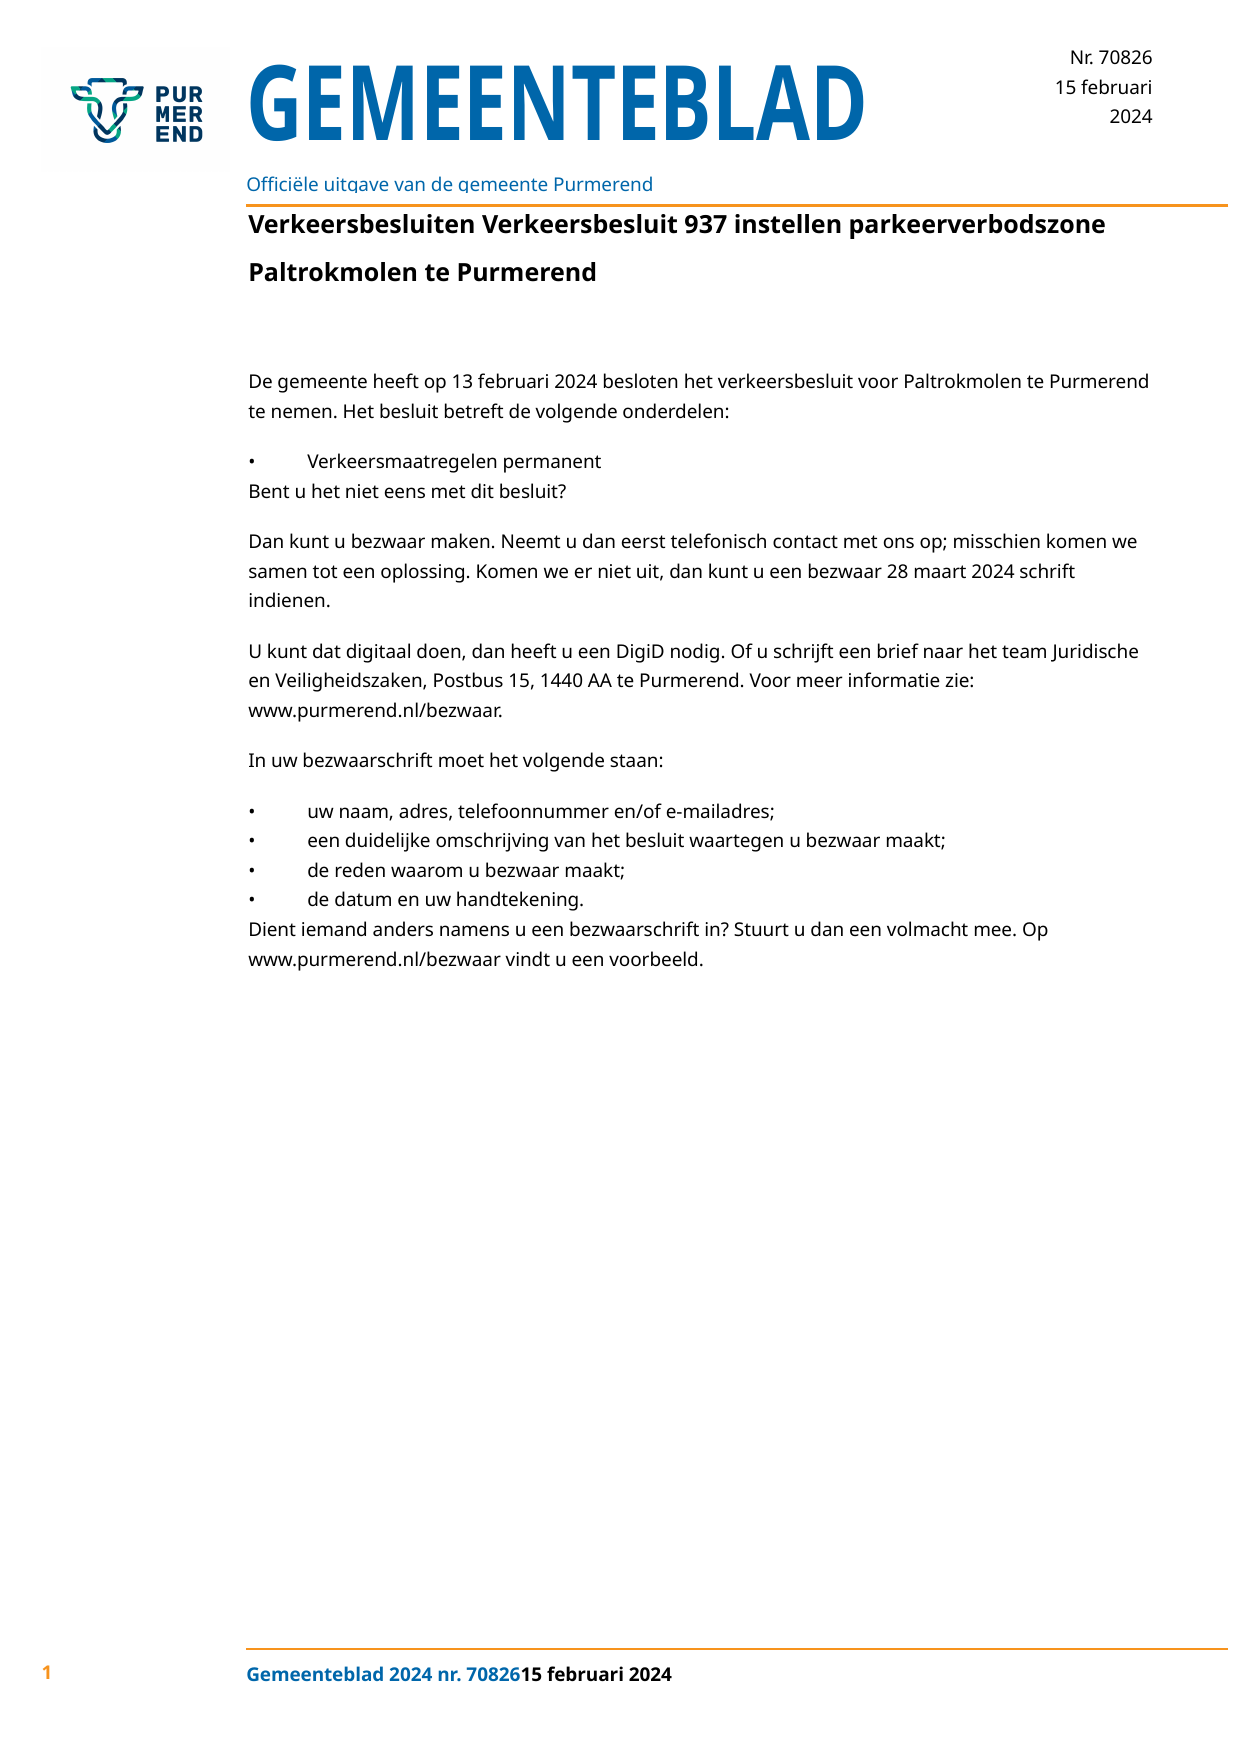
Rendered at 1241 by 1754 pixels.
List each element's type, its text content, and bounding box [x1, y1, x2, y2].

text Dient iemand anders namens u een bezwaarschrift in? Stuurt u dan een volmacht mee. Op www.purmerend.nl/bezwaar vindt u een voorbeeld. [248, 916, 1152, 972]
text Bent u het niet eens met dit besluit? [248, 478, 1152, 504]
list uw naam, adres, telefoonnummer en/of e-mailadres; [248, 798, 1152, 824]
text De gemeente heeft op 13 februari 2024 besloten het verkeersbesluit voor Paltrokmolen te Purmerend te nemen. Het besluit betreft de volgende onderdelen: [248, 368, 1152, 424]
text In uw bezwaarschrift moet het volgende staan: [248, 747, 1152, 773]
list de datum en uw handtekening. [248, 887, 1152, 912]
text Verkeersbesluiten Verkeersbesluit 937 instellen parkeerverbodszone Paltrokmolen te Purmerend [248, 207, 1152, 288]
list een duidelijke omschrijving van het besluit waartegen u bezwaar maakt; [248, 827, 1152, 853]
picture [41, 47, 231, 172]
text Dan kunt u bezwaar maken. Neemt u dan eerst telefonisch contact met ons op; misschien komen we samen tot een oplossing. Komen we er niet uit, dan kunt u een bezwaar 28 maart 2024 schrift indienen. [248, 528, 1152, 613]
list de reden waarom u bezwaar maakt; [248, 857, 1152, 883]
list Verkeersmaatregelen permanent [248, 448, 1152, 474]
text U kunt dat digitaal doen, dan heeft u een DigiD nodig. Of u schrijft een brief naar het team Juridische en Veiligheidszaken, Postbus 15, 1440 AA te Purmerend. Voor meer informatie zie: www.purmerend.nl/bezwaar. [248, 638, 1152, 723]
